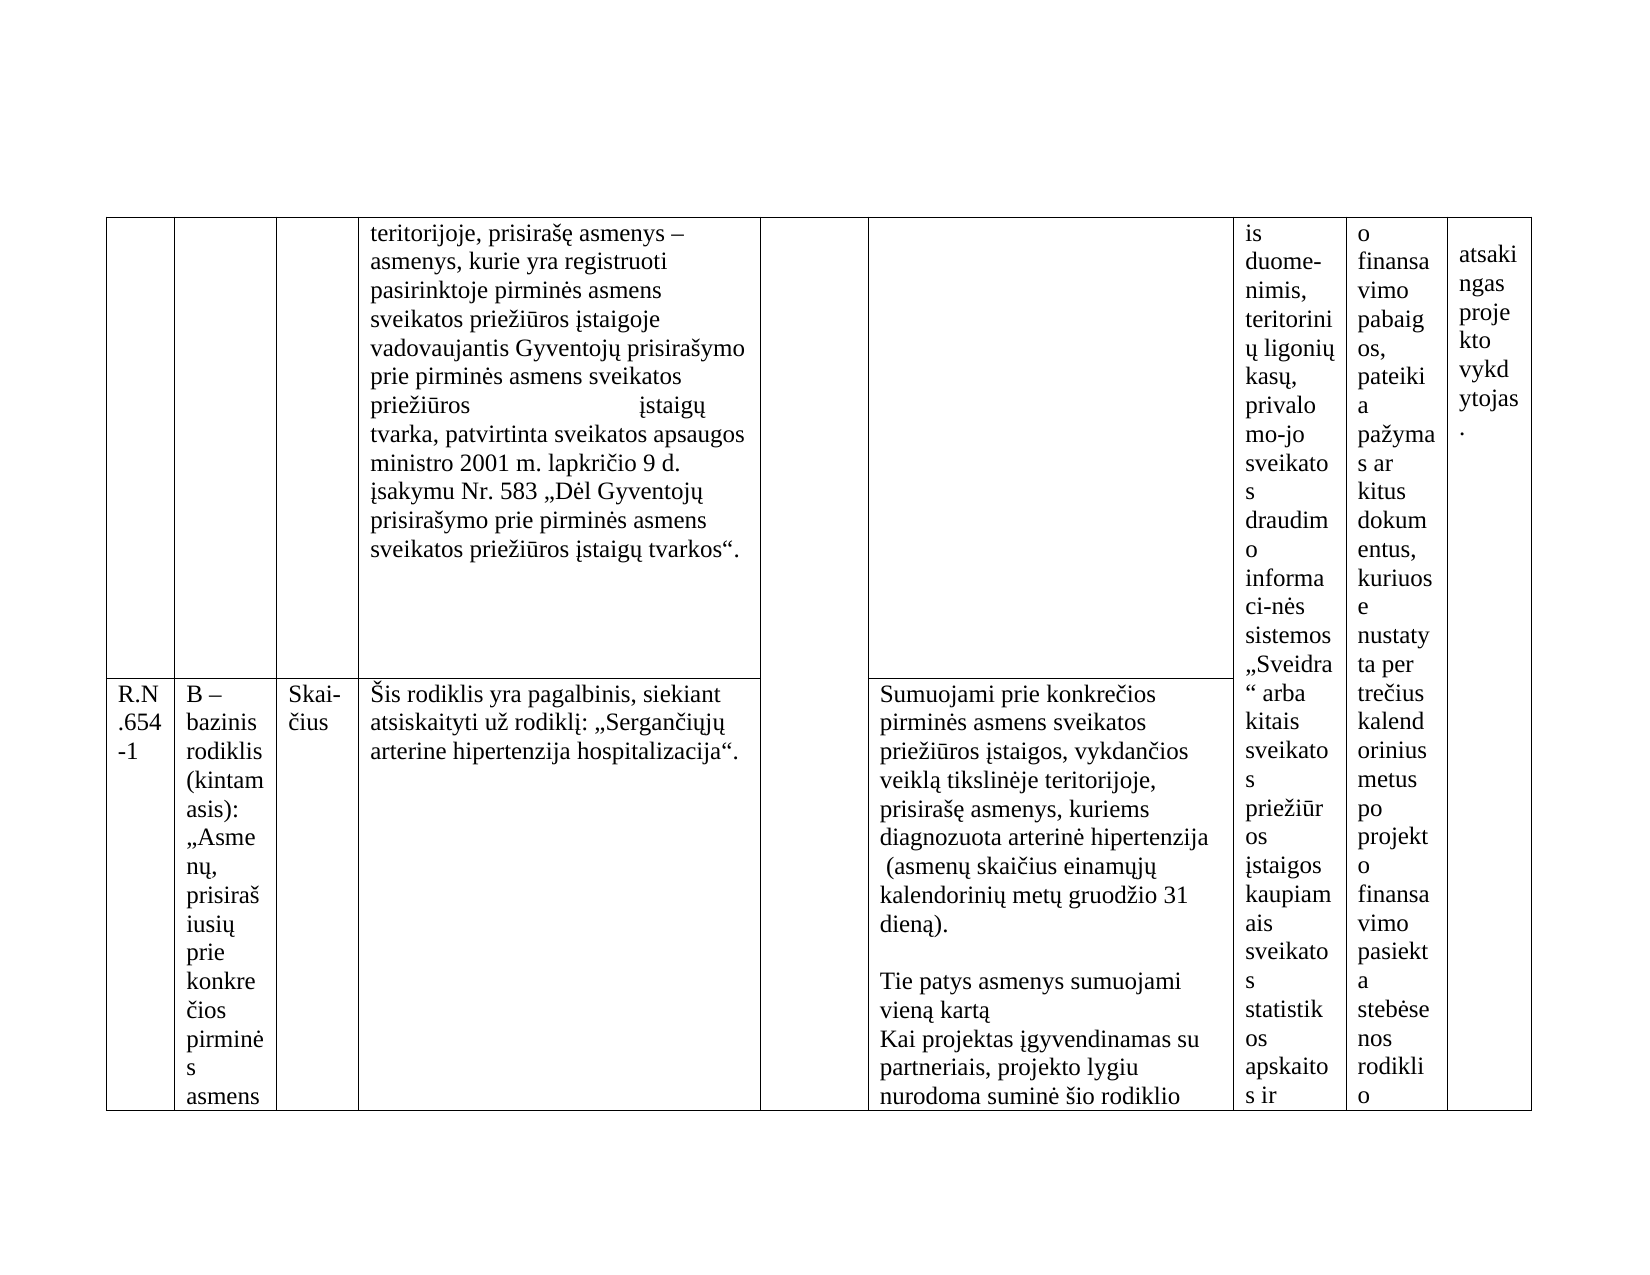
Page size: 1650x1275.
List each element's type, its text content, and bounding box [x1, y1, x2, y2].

table_cell [761, 218, 868, 1110]
table_cell Sumuojami prie konkrečios pirminės asmens sveikatos priežiūros įstaigos, vykdančios veiklą tikslinėje teritorijoje, prisirašę asmenys, kuriems diagnozuota arterinė hipertenzija (asmenų skaičius einamųjų kalendorinių metų gruodžio 31 dieną). Tie patys asmenys sumuojami vieną kartą Kai projektas įgyvendinamas su partneriais, projekto lygiu nurodoma suminė šio rodiklio [869, 679, 1233, 1110]
table_cell R.N.654 -1 [107, 679, 174, 1110]
table_cell is duome-nimis, teritorinių ligonių kasų, privalomo-jo sveikatos draudimo informaci-nės sistemos „Sveidra“ arba kitais sveikatos priežiūros įstaigos kaupiamais sveikatos statistikos apskaitos ir [1234, 218, 1346, 1110]
table_cell atsakingas projekto vykdytojas. [1448, 218, 1531, 1110]
table_cell [107, 218, 174, 678]
table_cell Skai-čius [277, 679, 358, 1110]
table_cell o finansavimo pabaigos, pateikia pažymas ar kitus dokumentus, kuriuose nustatyta per trečius kalendorinius metus po projekto finansavimo pasiekta stebėsenos rodiklio [1347, 218, 1447, 1110]
table_cell [277, 218, 358, 678]
table_cell teritorijoje, prisirašę asmenys – asmenys, kurie yra registruoti pasirinktoje pirminės asmens sveikatos priežiūros įstaigoje vadovaujantis Gyventojų prisirašymo prie pirminės asmens sveikatos priežiūros įstaigų tvarka, patvirtinta sveikatos apsaugos ministro 2001 m. lapkričio 9 d. įsakymu Nr. 583 „Dėl Gyventojų prisirašymo prie pirminės asmens sveikatos priežiūros įstaigų tvarkos“. [359, 218, 760, 678]
table_cell Šis rodiklis yra pagalbinis, siekiant atsiskaityti už rodiklį: „Sergančiųjų arterine hipertenzija hospitalizacija“. [359, 679, 760, 1110]
table_cell [175, 218, 276, 678]
table_cell [869, 218, 1233, 678]
table_cell B – bazinis rodiklis (kintamasis): „Asmenų, prisirašiusių prie konkrečios pirminės asmens [175, 679, 276, 1110]
